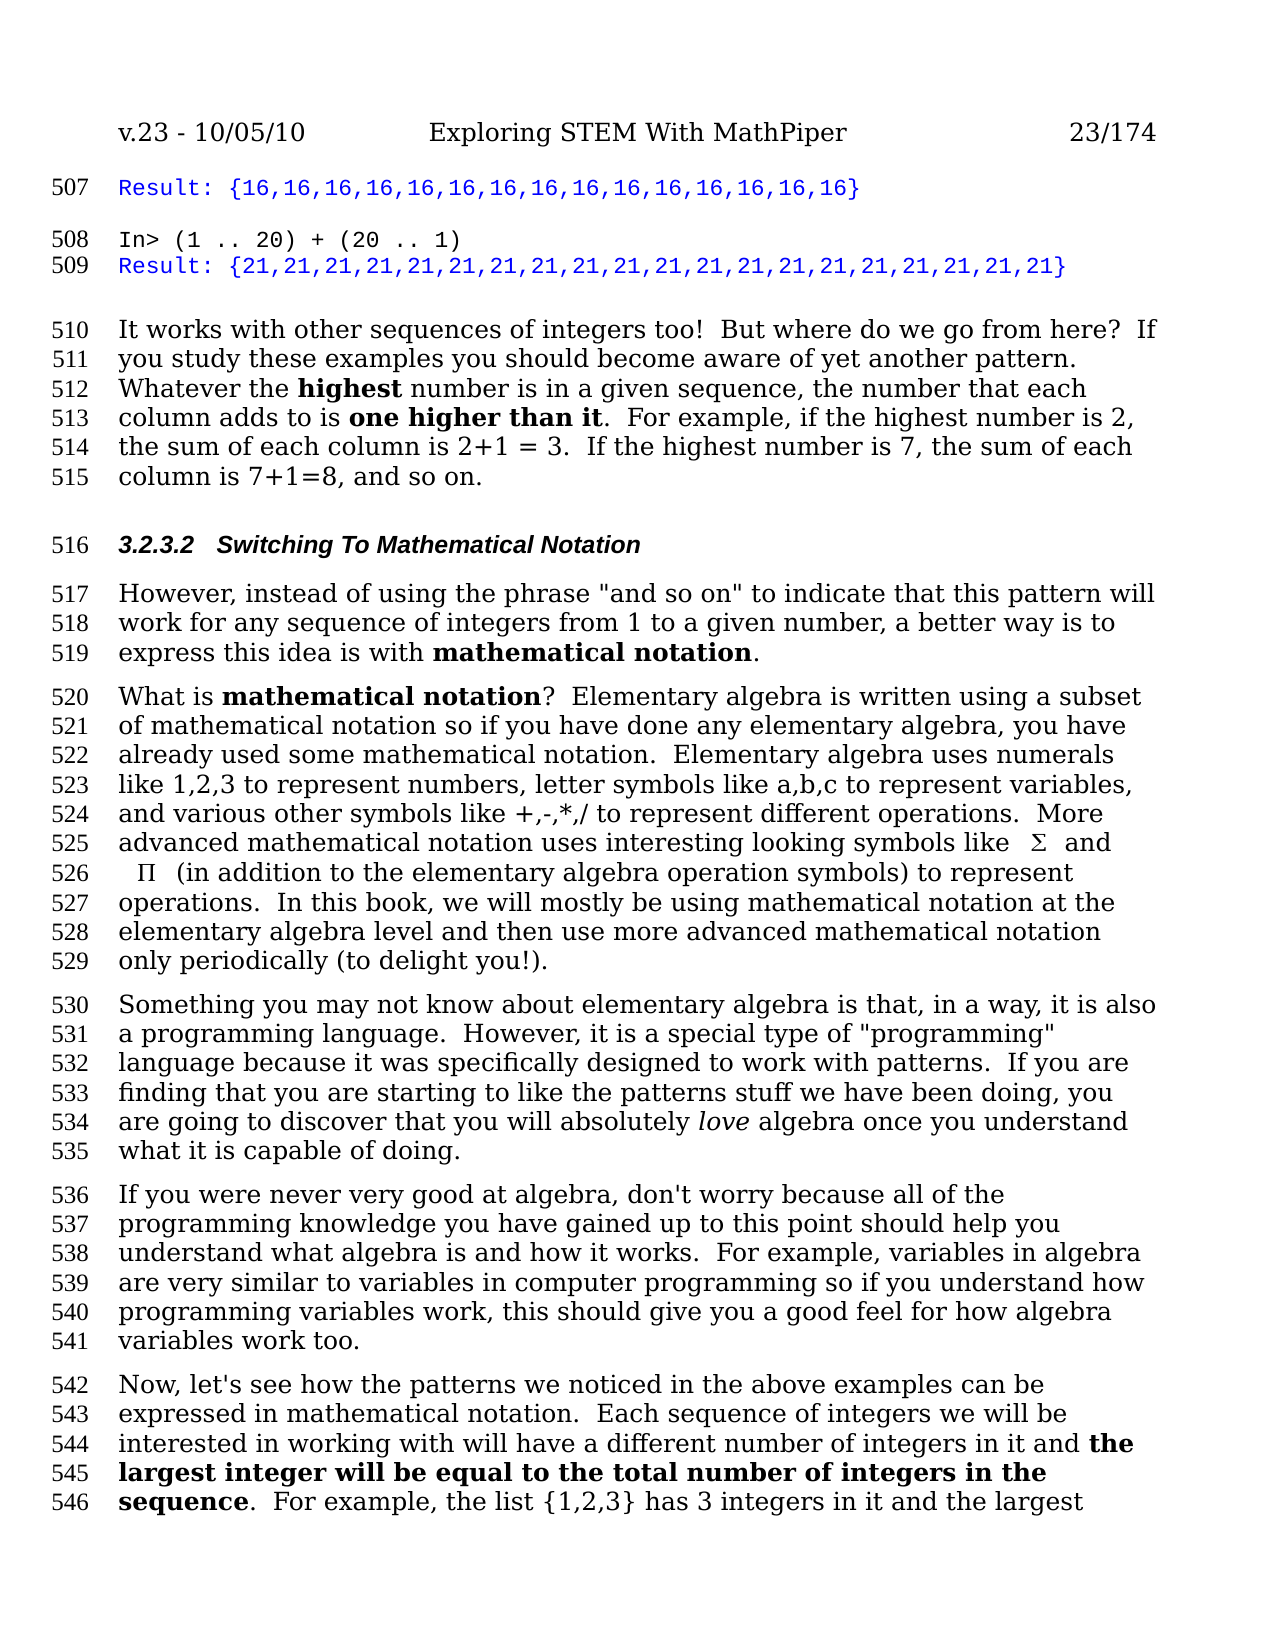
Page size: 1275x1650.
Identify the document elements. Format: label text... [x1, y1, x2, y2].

text Now, let's see how the patterns we noticed in the above examples can be expressed in mathematical notation. Each sequence of integers we will be interested in working with will have a different number of integers in it and the largest integer will be equal to the total number of integers in the sequence. For example, the list {1,2,3} has 3 integers in it and the largest [118, 1370, 1157, 1517]
text Something you may not know about elementary algebra is that, in a way, it is also a programming language. However, it is a special type of "programming" language because it was specifically designed to work with patterns. If you are finding that you are starting to like the patterns stuff we have been doing, you are going to discover that you will absolutely love algebra once you understand what it is capable of doing. [118, 990, 1157, 1165]
text Result: {16,16,16,16,16,16,16,16,16,16,16,16,16,16,16} [118, 177, 1157, 203]
text However, instead of using the phrase "and so on" to indicate that this pattern will work for any sequence of integers from 1 to a given number, a better way is to express this idea is with mathematical notation. [118, 579, 1157, 667]
text What is mathematical notation? Elementary algebra is written using a subset of mathematical notation so if you have done any elementary algebra, you have already used some mathematical notation. Elementary algebra uses numerals like 1,2,3 to represent numbers, letter symbols like a,b,c to represent variables, and various other symbols like +,-,*,/ to represent different operations. More advanced mathematical notation uses interesting looking symbols likeand(in addition to the elementary algebra operation symbols) to represent operations. In this book, we will mostly be using mathematical notation at the elementary algebra level and then use more advanced mathematical notation only periodically (to delight you!). [118, 682, 1157, 975]
text It works with other sequences of integers too! But where do we go from here? If you study these examples you should become aware of yet another pattern. Whatever the highest number is in a given sequence, the number that each column adds to is one higher than it. For example, if the highest number is 2, the sum of each column is 2+1 = 3. If the highest number is 7, the sum of each column is 7+1=8, and so on. [118, 315, 1157, 491]
text In> (1 .. 20) + (20 .. 1) [118, 229, 1157, 254]
text If you were never very good at algebra, don't worry because all of the programming knowledge you have gained up to this point should help you understand what algebra is and how it works. For example, variables in algebra are very similar to variables in computer programming so if you understand how programming variables work, this should give you a good feel for how algebra variables work too. [118, 1180, 1157, 1355]
subtitle Switching To Mathematical Notation [118, 530, 1157, 558]
text Result: {21,21,21,21,21,21,21,21,21,21,21,21,21,21,21,21,21,21,21,21} [118, 254, 1157, 281]
